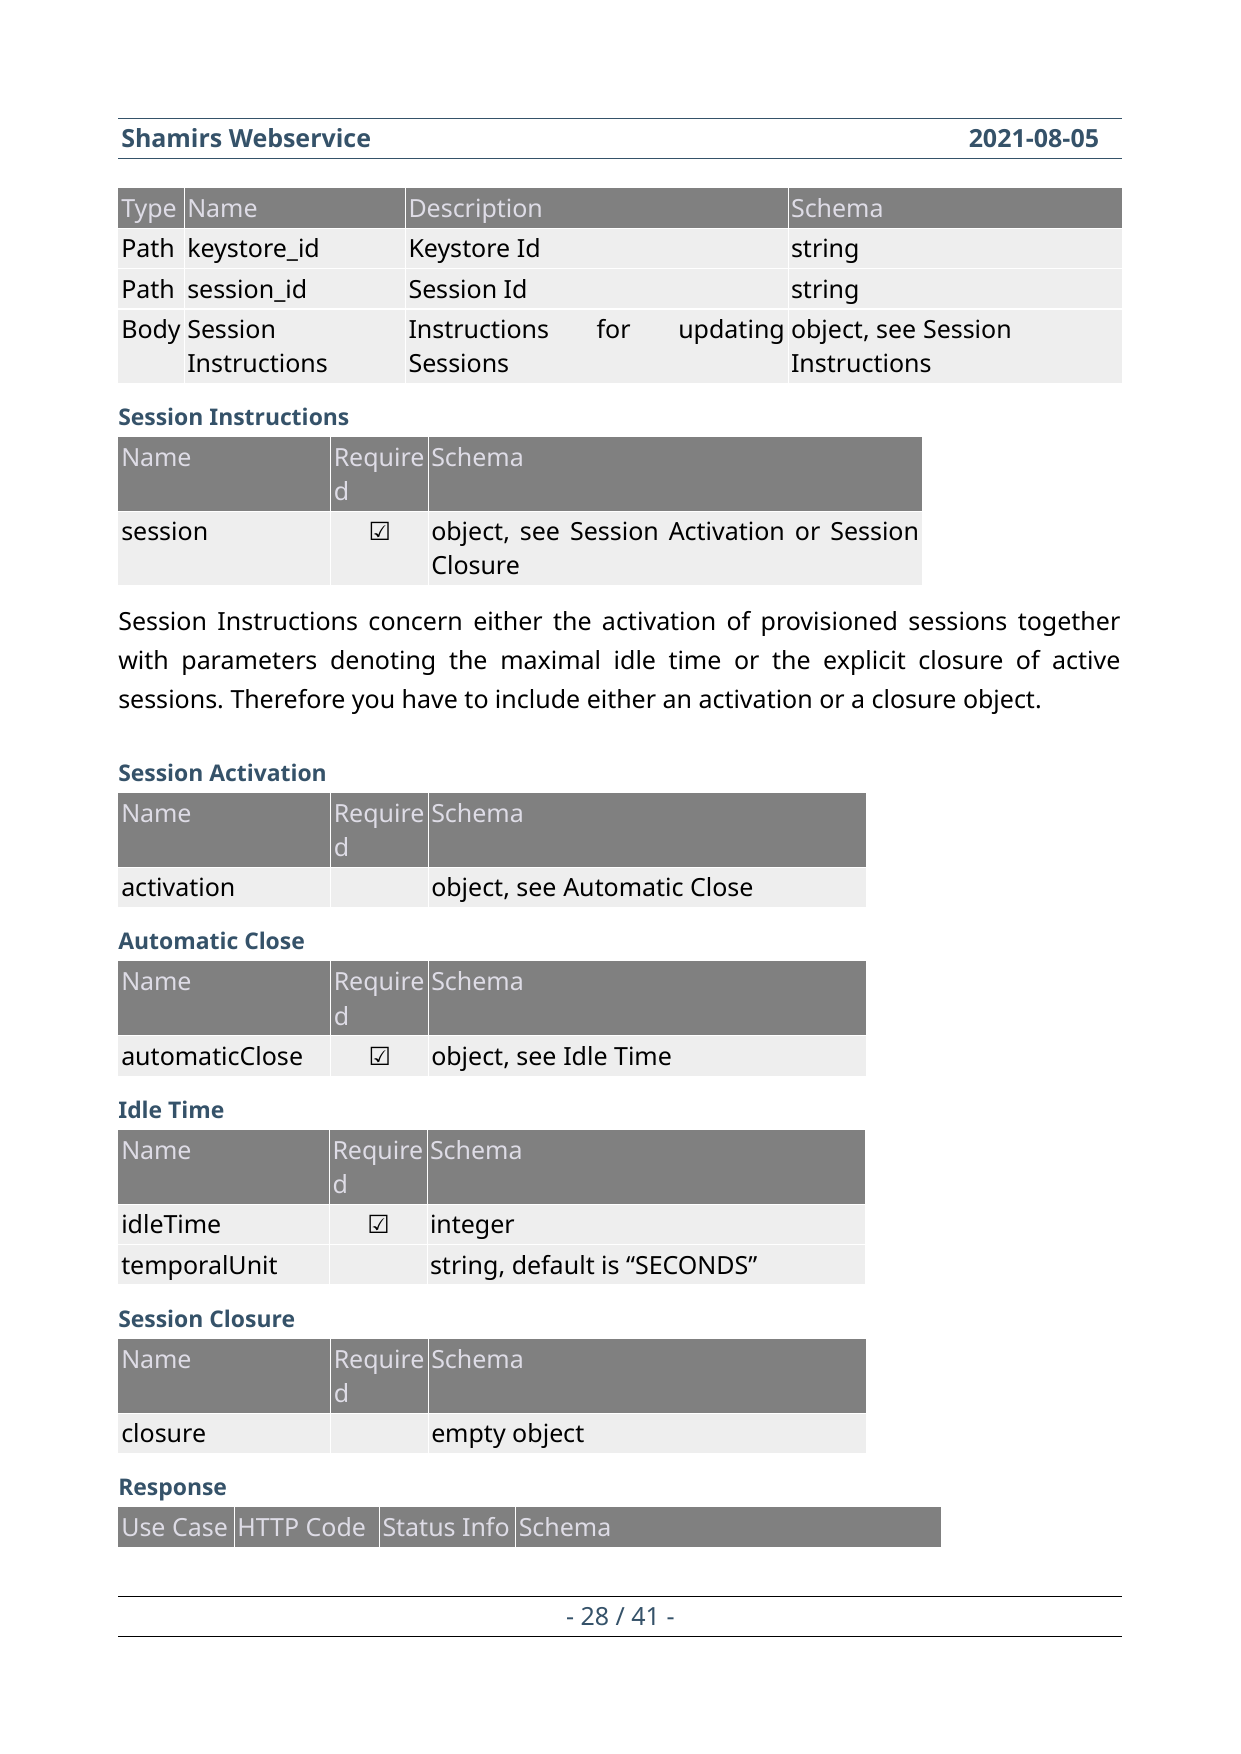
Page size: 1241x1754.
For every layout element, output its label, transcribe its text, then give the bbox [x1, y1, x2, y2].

table_cell session [118, 512, 330, 585]
table_header Name [185, 188, 405, 228]
table_cell activation [118, 868, 330, 907]
table_cell ☑ [330, 1205, 427, 1244]
table_cell Instructions for updating Sessions [406, 310, 788, 383]
table_cell Path [118, 269, 184, 308]
table_cell integer [428, 1205, 865, 1244]
table_cell automaticClose [118, 1036, 330, 1076]
table_header Required [331, 793, 428, 867]
table_header Schema [789, 188, 1122, 228]
table_header Name [118, 1339, 330, 1413]
table_cell object, see Session Instructions [789, 310, 1122, 383]
table_cell Body [118, 310, 184, 383]
table_header Schema [429, 1339, 866, 1413]
table_header Use Case [118, 1507, 234, 1547]
text Session Instructions concern either the activation of provisioned sessions together with parameters denoting the maximal idle time or the explicit closure of active sessions. Therefore you have to include either an activation or a closure object. [118, 603, 1122, 716]
table_cell Session Instructions [185, 310, 405, 383]
table_cell Session Id [406, 269, 788, 308]
table_header Schema [429, 437, 922, 511]
text Session Closure [118, 1303, 1122, 1334]
table_cell Path [118, 229, 184, 268]
table_cell temporalUnit [118, 1245, 329, 1284]
table_header Name [118, 961, 330, 1035]
table_cell Keystore Id [406, 229, 788, 268]
table_cell keystore_id [185, 229, 405, 268]
table_header Schema [429, 793, 866, 867]
table_header Name [118, 1130, 329, 1204]
table_header Schema [516, 1507, 941, 1547]
table_header Name [118, 793, 330, 867]
table_cell object, see Session Activation or Session Closure [429, 512, 922, 585]
table_header Schema [429, 961, 866, 1035]
table_cell idleTime [118, 1205, 329, 1244]
table_header Status Info [380, 1507, 515, 1547]
table_header Required [331, 961, 428, 1035]
table_header Schema [428, 1130, 865, 1204]
table_cell session_id [185, 269, 405, 308]
text Session Instructions [118, 401, 1122, 432]
table_header Name [118, 437, 330, 511]
table_header Description [406, 188, 788, 228]
table_cell ☑ [331, 1036, 428, 1076]
table_header Required [330, 1130, 427, 1204]
table_cell [331, 868, 428, 907]
text Response [118, 1471, 1122, 1502]
table_header HTTP Code [235, 1507, 379, 1547]
table_cell string [789, 229, 1122, 268]
table_cell [331, 1414, 428, 1453]
table_cell string, default is “SECONDS” [428, 1245, 865, 1284]
text Idle Time [118, 1094, 1122, 1125]
table_cell object, see Automatic Close [429, 868, 866, 907]
table_cell string [789, 269, 1122, 308]
table_header Type [118, 188, 184, 228]
table_cell ☑ [331, 512, 428, 585]
text Automatic Close [118, 925, 1122, 956]
table_header Required [331, 1339, 428, 1413]
table_cell closure [118, 1414, 330, 1453]
table_cell object, see Idle Time [429, 1036, 866, 1076]
table_cell empty object [429, 1414, 866, 1453]
table_header Required [331, 437, 428, 511]
table_cell [330, 1245, 427, 1284]
text Session Activation [118, 757, 1122, 788]
